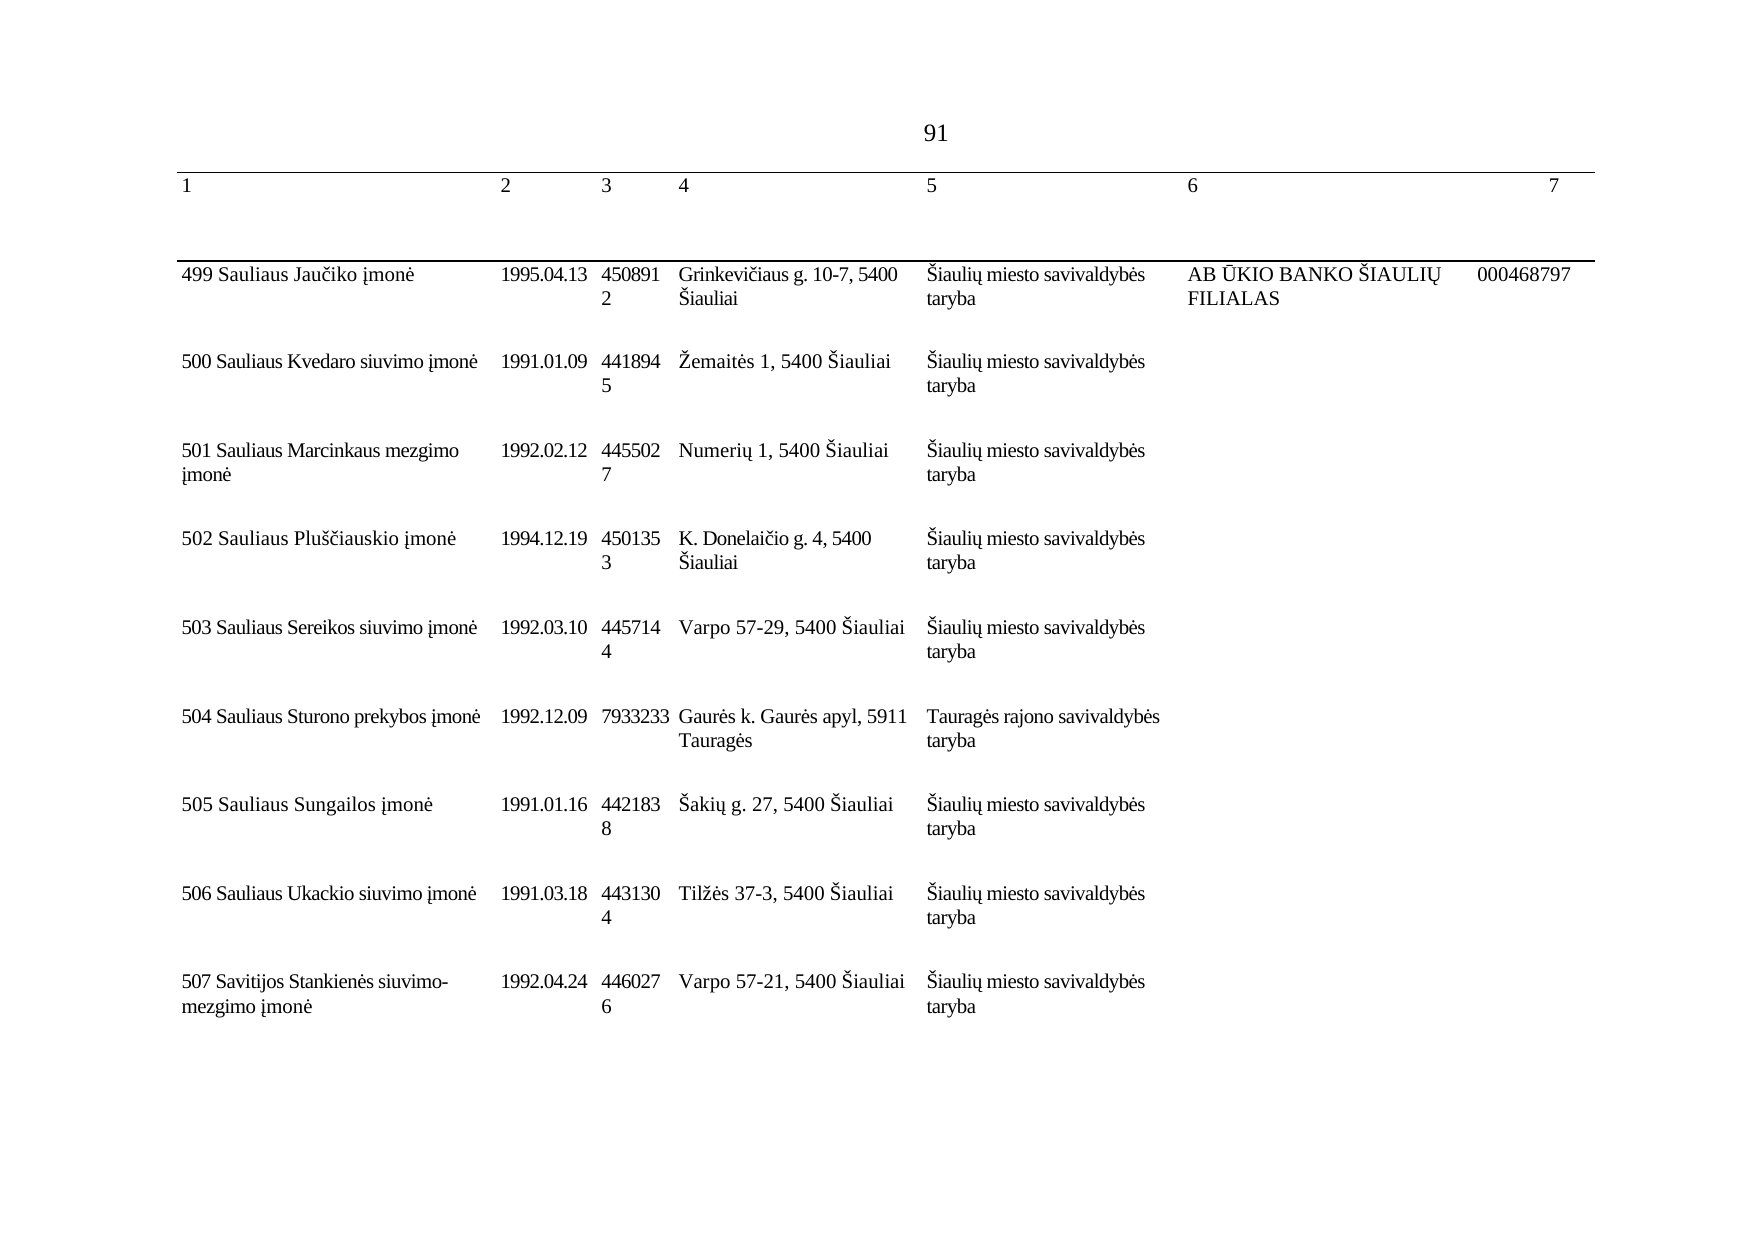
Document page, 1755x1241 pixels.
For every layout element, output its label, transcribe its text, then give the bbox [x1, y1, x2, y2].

table_cell 1992.03.10 [496, 615, 597, 703]
table_cell 4508912 [597, 262, 674, 349]
table_cell [1183, 526, 1595, 615]
table_cell 1995.04.13 [496, 262, 597, 349]
table_cell Šiaulių miesto savivaldybės taryba [922, 438, 1183, 526]
table_cell Žemaitės 1, 5400 Šiauliai [674, 349, 922, 438]
table_cell 501 Sauliaus Marcinkaus mezgimo įmonė [177, 438, 496, 526]
table_cell Šiaulių miesto savivaldybės taryba [922, 881, 1183, 969]
table_cell [1183, 970, 1595, 1058]
table_header 1 [177, 173, 496, 260]
table_header 4 [674, 173, 922, 260]
table_cell 1992.12.09 [496, 704, 597, 792]
table_cell 1991.03.18 [496, 881, 597, 969]
table_cell Šiaulių miesto savivaldybės taryba [922, 262, 1183, 349]
table_cell [1183, 349, 1595, 438]
table_cell Šiaulių miesto savivaldybės taryba [922, 970, 1183, 1058]
table_cell 499 Sauliaus Jaučiko įmonė [177, 262, 496, 349]
table_cell [1183, 881, 1595, 969]
table_cell 4421838 [597, 792, 674, 881]
table_cell 4418945 [597, 349, 674, 438]
table_cell 4431304 [597, 881, 674, 969]
table_cell Šakių g. 27, 5400 Šiauliai [674, 792, 922, 881]
table_cell Šiaulių miesto savivaldybės taryba [922, 615, 1183, 703]
table_cell 4460276 [597, 970, 674, 1058]
table_cell 1991.01.16 [496, 792, 597, 881]
table_cell [1183, 704, 1595, 792]
table_cell Šiaulių miesto savivaldybės taryba [922, 349, 1183, 438]
table_cell 505 Sauliaus Sungailos įmonė [177, 792, 496, 881]
table_cell 4455027 [597, 438, 674, 526]
table_cell 503 Sauliaus Sereikos siuvimo įmonė [177, 615, 496, 703]
table_cell Grinkevičiaus g. 10-7, 5400 Šiauliai [674, 262, 922, 349]
table_cell Tilžės 37-3, 5400 Šiauliai [674, 881, 922, 969]
table_cell Tauragės rajono savivaldybės taryba [922, 704, 1183, 792]
table_cell 500 Sauliaus Kvedaro siuvimo įmonė [177, 349, 496, 438]
table_cell 1992.04.24 [496, 970, 597, 1058]
table_cell 504 Sauliaus Sturono prekybos įmonė [177, 704, 496, 792]
table_cell 1991.01.09 [496, 349, 597, 438]
table_cell [1183, 438, 1595, 526]
table_cell 506 Sauliaus Ukackio siuvimo įmonė [177, 881, 496, 969]
table_header 5 [922, 173, 1183, 260]
table_cell [1183, 615, 1595, 703]
table_cell Varpo 57-29, 5400 Šiauliai [674, 615, 922, 703]
table_header 6 7 [1183, 173, 1595, 260]
table_cell 4457144 [597, 615, 674, 703]
table_cell Šiaulių miesto savivaldybės taryba [922, 792, 1183, 881]
table_cell 1992.02.12 [496, 438, 597, 526]
table_cell Šiaulių miesto savivaldybės taryba [922, 526, 1183, 615]
table_cell Varpo 57-21, 5400 Šiauliai [674, 970, 922, 1058]
table_cell K. Donelaičio g. 4, 5400 Šiauliai [674, 526, 922, 615]
table_cell 502 Sauliaus Pluščiauskio įmonė [177, 526, 496, 615]
table_cell 1994.12.19 [496, 526, 597, 615]
table_header 2 [496, 173, 597, 260]
table_cell Gaurės k. Gaurės apyl, 5911 Tauragės [674, 704, 922, 792]
table_cell [1183, 792, 1595, 881]
table_cell AB ŪKIO BANKO ŠIAULIŲ 000468797 FILIALAS [1183, 262, 1595, 349]
table_cell 4501353 [597, 526, 674, 615]
table_cell 7933233 [597, 704, 674, 792]
table_header 3 [597, 173, 674, 260]
table_cell Numerių 1, 5400 Šiauliai [674, 438, 922, 526]
